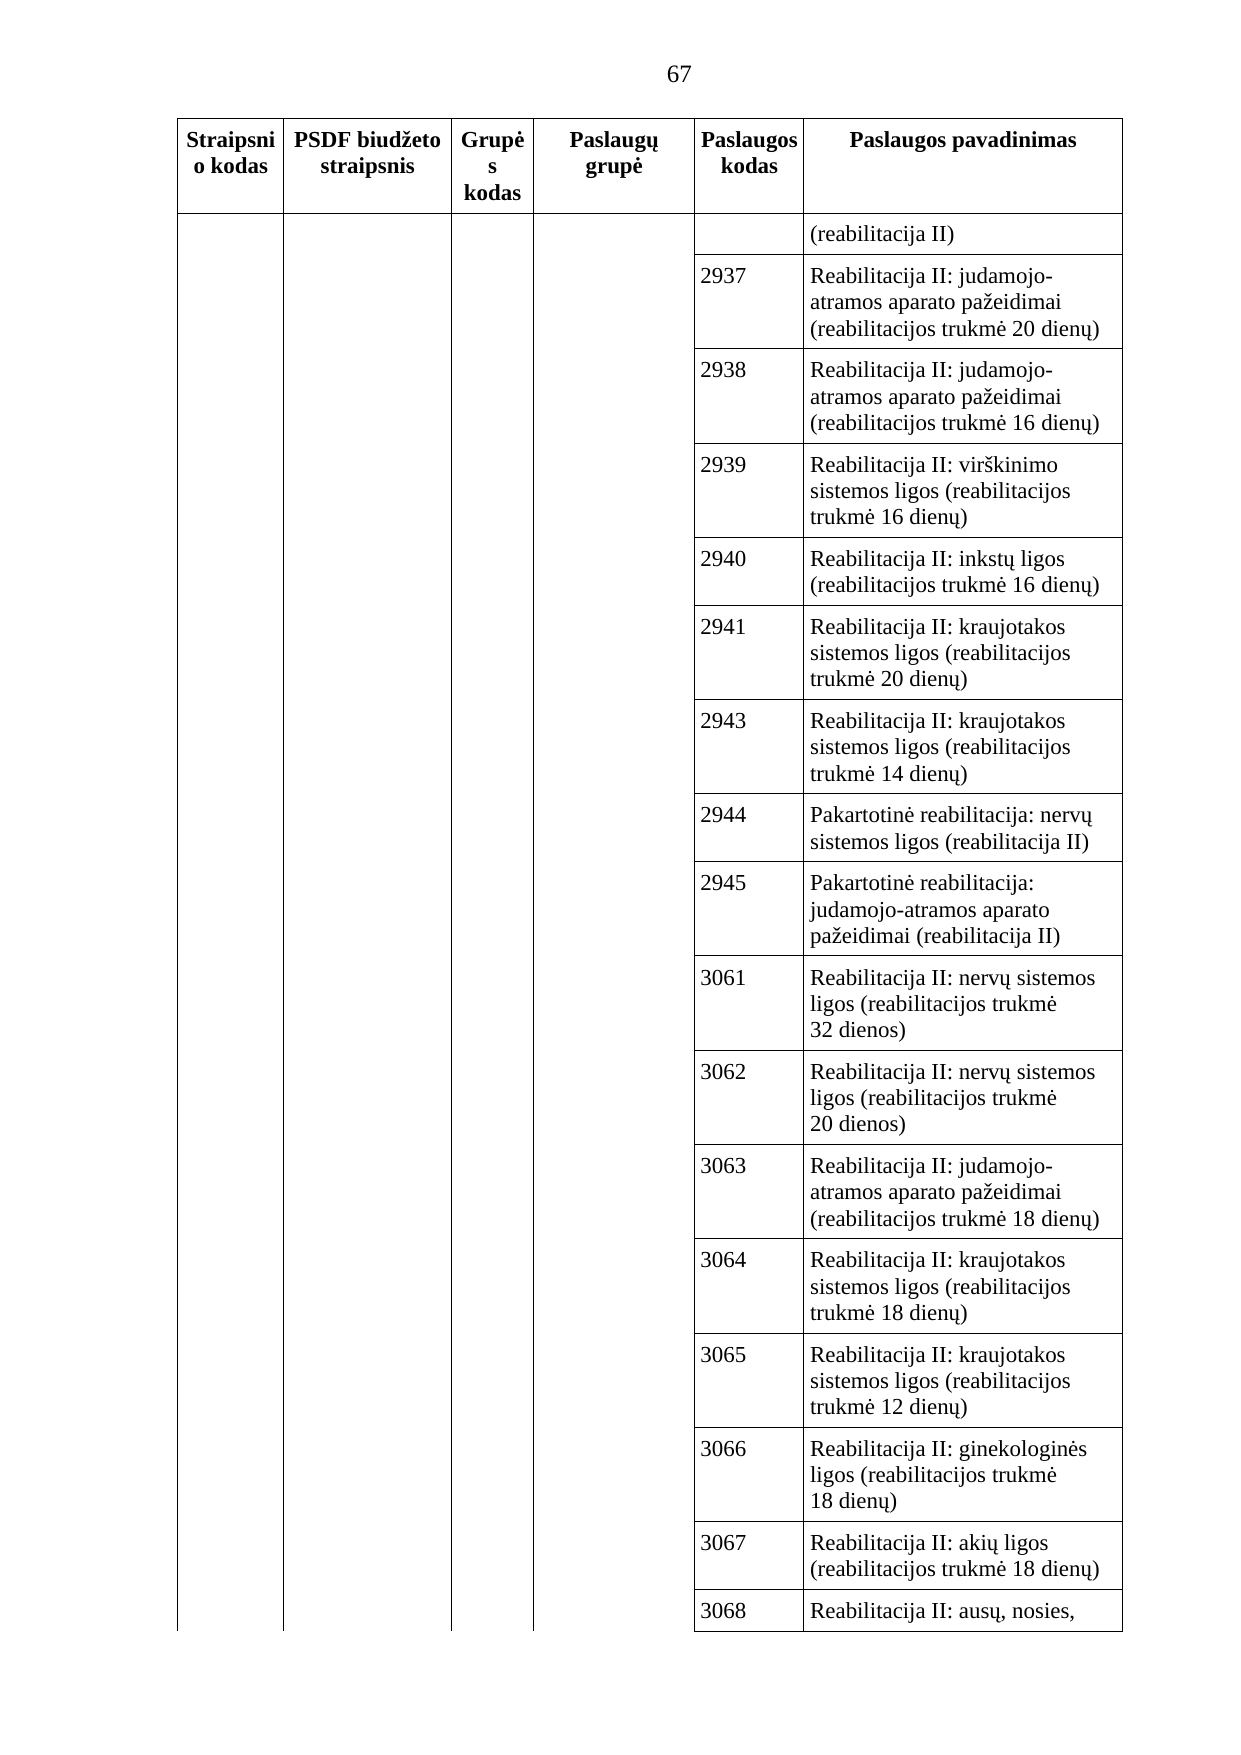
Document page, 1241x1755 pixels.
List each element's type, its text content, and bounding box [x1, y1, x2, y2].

table_cell [534, 1144, 694, 1238]
table_cell Reabilitacija II: inkstų ligos (reabilitacijos trukmė 16 dienų) [804, 538, 1122, 605]
table_cell 2941 [695, 606, 803, 699]
table_cell [284, 861, 451, 955]
table_cell [178, 1427, 283, 1521]
table_cell [452, 955, 533, 1050]
table_cell [284, 443, 451, 537]
table_cell Pakartotinė reabilitacija: judamojo-atramos aparato pažeidimai (reabilitacija II) [804, 862, 1122, 955]
table_cell 3066 [695, 1428, 803, 1521]
table_cell [534, 537, 694, 605]
table_cell [178, 214, 283, 254]
table_cell [452, 214, 533, 254]
table_cell [452, 1333, 533, 1427]
table_cell 2944 [695, 794, 803, 861]
table_cell [284, 214, 451, 254]
table_cell [452, 1238, 533, 1332]
table_cell Reabilitacija II: kraujotakos sistemos ligos (reabilitacijos trukmė 14 dienų) [804, 700, 1122, 793]
table_cell [452, 1589, 533, 1631]
table_cell Reabilitacija II: nervų sistemos ligos (reabilitacijos trukmė 32 dienos) [804, 956, 1122, 1050]
table_cell [452, 699, 533, 793]
table_cell 2939 [695, 444, 803, 537]
table_cell [284, 348, 451, 442]
table_header Paslaugos pavadinimas [804, 119, 1122, 212]
table_cell [178, 348, 283, 442]
table_cell Reabilitacija II: judamojo-atramos aparato pažeidimai (reabilitacijos trukmė 18 dienų) [804, 1145, 1122, 1238]
table_cell Reabilitacija II: nervų sistemos ligos (reabilitacijos trukmė 20 dienos) [804, 1051, 1122, 1144]
table_cell 3063 [695, 1145, 803, 1238]
table_cell [178, 1238, 283, 1332]
table_cell 3065 [695, 1334, 803, 1427]
table_cell [178, 1521, 283, 1589]
table_cell [534, 861, 694, 955]
table_cell [284, 955, 451, 1050]
table_cell Reabilitacija II: kraujotakos sistemos ligos (reabilitacijos trukmė 20 dienų) [804, 606, 1122, 699]
table_cell 3064 [695, 1239, 803, 1332]
table_cell [534, 793, 694, 861]
table_cell Reabilitacija II: akių ligos (reabilitacijos trukmė 18 dienų) [804, 1522, 1122, 1589]
table_cell [695, 214, 803, 254]
table_cell [178, 1589, 283, 1631]
table_cell 2937 [695, 255, 803, 348]
table_cell [178, 861, 283, 955]
table_header Paslaugų grupė [534, 119, 694, 212]
table_cell [534, 254, 694, 348]
table_cell [284, 793, 451, 861]
table_cell [452, 1427, 533, 1521]
table_cell 2938 [695, 349, 803, 442]
table_cell [534, 1333, 694, 1427]
table_cell [452, 537, 533, 605]
table_cell [178, 1144, 283, 1238]
table_cell [534, 955, 694, 1050]
table_cell [284, 1238, 451, 1332]
table_cell Reabilitacija II: ginekologinės ligos (reabilitacijos trukmė 18 dienų) [804, 1428, 1122, 1521]
table_cell 3062 [695, 1051, 803, 1144]
table_cell [452, 861, 533, 955]
table_cell [534, 1238, 694, 1332]
table_cell 3061 [695, 956, 803, 1050]
table_cell 2940 [695, 538, 803, 605]
table_cell [284, 605, 451, 699]
table_cell [534, 348, 694, 442]
table_cell Reabilitacija II: judamojo-atramos aparato pažeidimai (reabilitacijos trukmė 20 dienų) [804, 255, 1122, 348]
table_cell [284, 1427, 451, 1521]
table_cell Pakartotinė reabilitacija: nervų sistemos ligos (reabilitacija II) [804, 794, 1122, 861]
table_cell [284, 537, 451, 605]
table_cell [452, 605, 533, 699]
table_header PSDF biudžeto straipsnis [284, 119, 451, 212]
table_cell [284, 1050, 451, 1144]
table_cell [534, 1521, 694, 1589]
table_cell [534, 605, 694, 699]
table_header Straipsnio kodas [178, 119, 283, 212]
table_cell [452, 793, 533, 861]
table_cell [534, 214, 694, 254]
table_cell Reabilitacija II: judamojo-atramos aparato pažeidimai (reabilitacijos trukmė 16 dienų) [804, 349, 1122, 442]
table_cell 2943 [695, 700, 803, 793]
table_cell Reabilitacija II: virškinimo sistemos ligos (reabilitacijos trukmė 16 dienų) [804, 444, 1122, 537]
table_cell [178, 605, 283, 699]
table_cell [178, 254, 283, 348]
table_cell Reabilitacija II: kraujotakos sistemos ligos (reabilitacijos trukmė 18 dienų) [804, 1239, 1122, 1332]
table_header Grupės kodas [452, 119, 533, 212]
table_cell [452, 348, 533, 442]
table_cell [534, 699, 694, 793]
table_cell 3068 [695, 1590, 803, 1631]
table_cell [284, 1589, 451, 1631]
table_cell [452, 1050, 533, 1144]
table_cell [284, 254, 451, 348]
table_cell [178, 1050, 283, 1144]
table_header Paslaugos kodas [695, 119, 803, 212]
table_cell (reabilitacija II) [804, 214, 1122, 254]
table_cell [452, 443, 533, 537]
table_cell [452, 254, 533, 348]
table_cell [284, 1144, 451, 1238]
table_cell [178, 537, 283, 605]
table_cell [534, 1050, 694, 1144]
table_cell [534, 443, 694, 537]
table_cell [452, 1144, 533, 1238]
table_cell 3067 [695, 1522, 803, 1589]
table_cell Reabilitacija II: ausų, nosies, [804, 1590, 1122, 1631]
table_cell [178, 1333, 283, 1427]
table_cell [452, 1521, 533, 1589]
table_cell [178, 793, 283, 861]
table_cell [284, 1333, 451, 1427]
table_cell [178, 443, 283, 537]
table_cell [534, 1427, 694, 1521]
table_cell Reabilitacija II: kraujotakos sistemos ligos (reabilitacijos trukmė 12 dienų) [804, 1334, 1122, 1427]
table_cell [534, 1589, 694, 1631]
table_cell [284, 699, 451, 793]
table_cell [284, 1521, 451, 1589]
table_cell [178, 955, 283, 1050]
table_cell [178, 699, 283, 793]
table_cell 2945 [695, 862, 803, 955]
